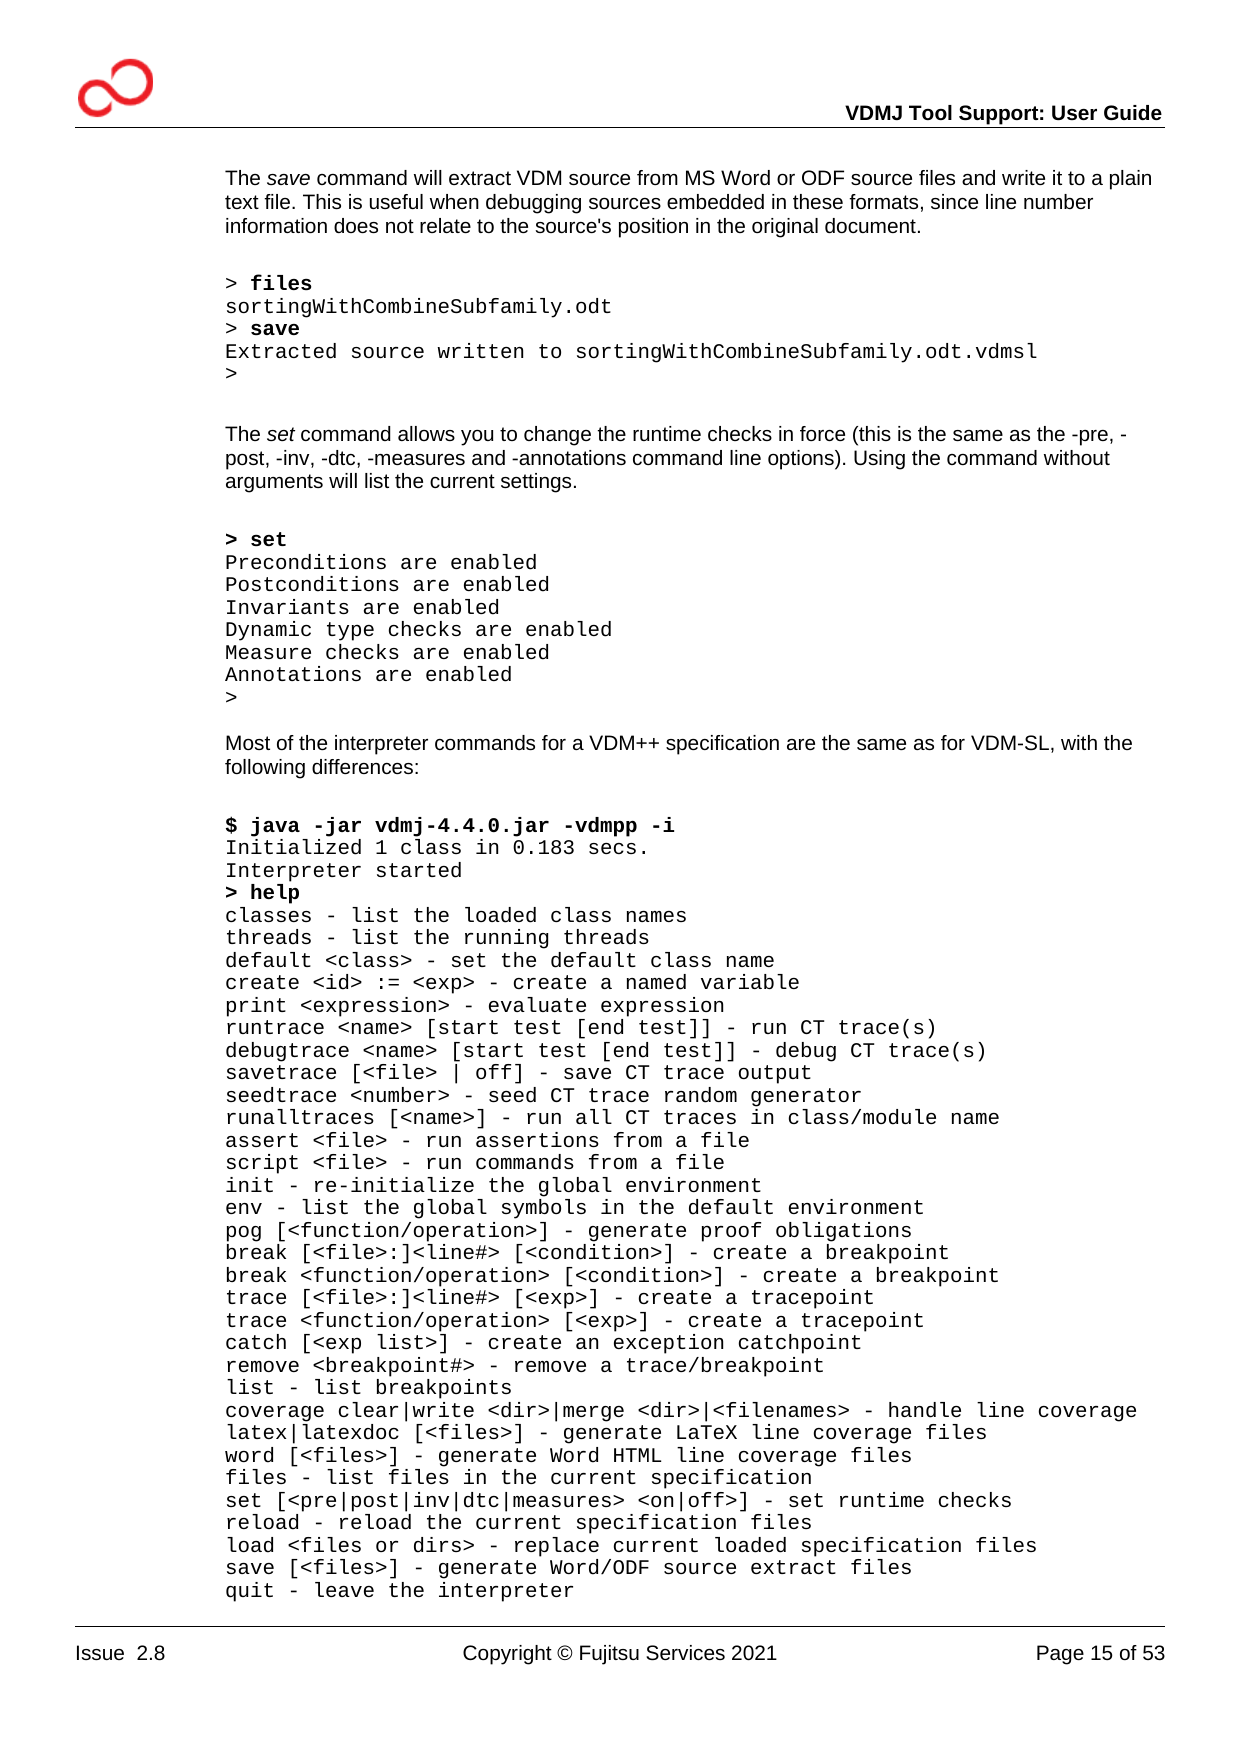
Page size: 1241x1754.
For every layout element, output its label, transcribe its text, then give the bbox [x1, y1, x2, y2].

text list - list breakpoints [225, 1377, 1165, 1399]
text > help [225, 882, 1165, 904]
text Most of the interpreter commands for a VDM++ specification are the same as for VDM-SL, with the following differences: [225, 731, 1165, 779]
text runalltraces [<name>] - run all CT traces in class/module name [225, 1107, 1165, 1129]
text break [<file>:]<line#> [<condition>] - create a breakpoint [225, 1242, 1165, 1264]
text > save [225, 318, 1165, 340]
text create <id> := <exp> - create a named variable [225, 972, 1165, 994]
text runtrace <name> [start test [end test]] - run CT trace(s) [225, 1017, 1165, 1039]
text default <class> - set the default class name [225, 949, 1165, 972]
text Postconditions are enabled [225, 574, 1165, 596]
text sortingWithCombineSubfamily.odt [225, 295, 1165, 318]
text catch [<exp list>] - create an exception catchpoint [225, 1332, 1165, 1354]
text Interpreter started [225, 859, 1165, 882]
text Invariants are enabled [225, 596, 1165, 619]
text seedtrace <number> - seed CT trace random generator [225, 1084, 1165, 1107]
text pog [<function/operation>] - generate proof obligations [225, 1219, 1165, 1242]
text Extracted source written to sortingWithCombineSubfamily.odt.vdmsl [225, 340, 1165, 363]
text The save command will extract VDM source from MS Word or ODF source files and write it to a plain text file. This is useful when debugging sources embedded in these formats, since line number information does not relate to the source's position in the original document. [225, 166, 1165, 238]
text > files [225, 273, 1165, 295]
text trace [<file>:]<line#> [<exp>] - create a tracepoint [225, 1287, 1165, 1309]
picture [78, 52, 153, 127]
text latex|latexdoc [<files>] - generate LaTeX line coverage files [225, 1422, 1165, 1444]
text quit - leave the interpreter [225, 1579, 1165, 1602]
text assert <file> - run assertions from a file [225, 1129, 1165, 1152]
text Initialized 1 class in 0.183 secs. [225, 837, 1165, 859]
text Measure checks are enabled [225, 641, 1165, 664]
text print <expression> - evaluate expression [225, 994, 1165, 1017]
text env - list the global symbols in the default environment [225, 1197, 1165, 1219]
text Dynamic type checks are enabled [225, 619, 1165, 641]
text reload - reload the current specification files [225, 1512, 1165, 1534]
text remove <breakpoint#> - remove a trace/breakpoint [225, 1354, 1165, 1377]
text > set [225, 529, 1165, 551]
text debugtrace <name> [start test [end test]] - debug CT trace(s) [225, 1039, 1165, 1062]
text The set command allows you to change the runtime checks in force (this is the same as the -pre, -post, -inv, -dtc, -measures and -annotations command line options). Using the command without arguments will list the current settings. [225, 422, 1165, 494]
text word [<files>] - generate Word HTML line coverage files [225, 1444, 1165, 1467]
text files - list files in the current specification [225, 1467, 1165, 1489]
text break <function/operation> [<condition>] - create a breakpoint [225, 1264, 1165, 1287]
text savetrace [<file> | off] - save CT trace output [225, 1062, 1165, 1084]
text Preconditions are enabled [225, 551, 1165, 574]
text > [225, 363, 1165, 385]
text load <files or dirs> - replace current loaded specification files [225, 1534, 1165, 1557]
text init - re-initialize the global environment [225, 1174, 1165, 1197]
text > [225, 686, 1165, 709]
text script <file> - run commands from a file [225, 1152, 1165, 1174]
text set [<pre|post|inv|dtc|measures> <on|off>] - set runtime checks [225, 1489, 1165, 1512]
text trace <function/operation> [<exp>] - create a tracepoint [225, 1309, 1165, 1332]
text coverage clear|write <dir>|merge <dir>|<filenames> - handle line coverage [225, 1399, 1165, 1422]
text threads - list the running threads [225, 927, 1165, 949]
text Annotations are enabled [225, 664, 1165, 686]
text classes - list the loaded class names [225, 904, 1165, 927]
text save [<files>] - generate Word/ODF source extract files [225, 1557, 1165, 1579]
text $ java -jar vdmj-4.4.0.jar -vdmpp -i [225, 814, 1165, 837]
